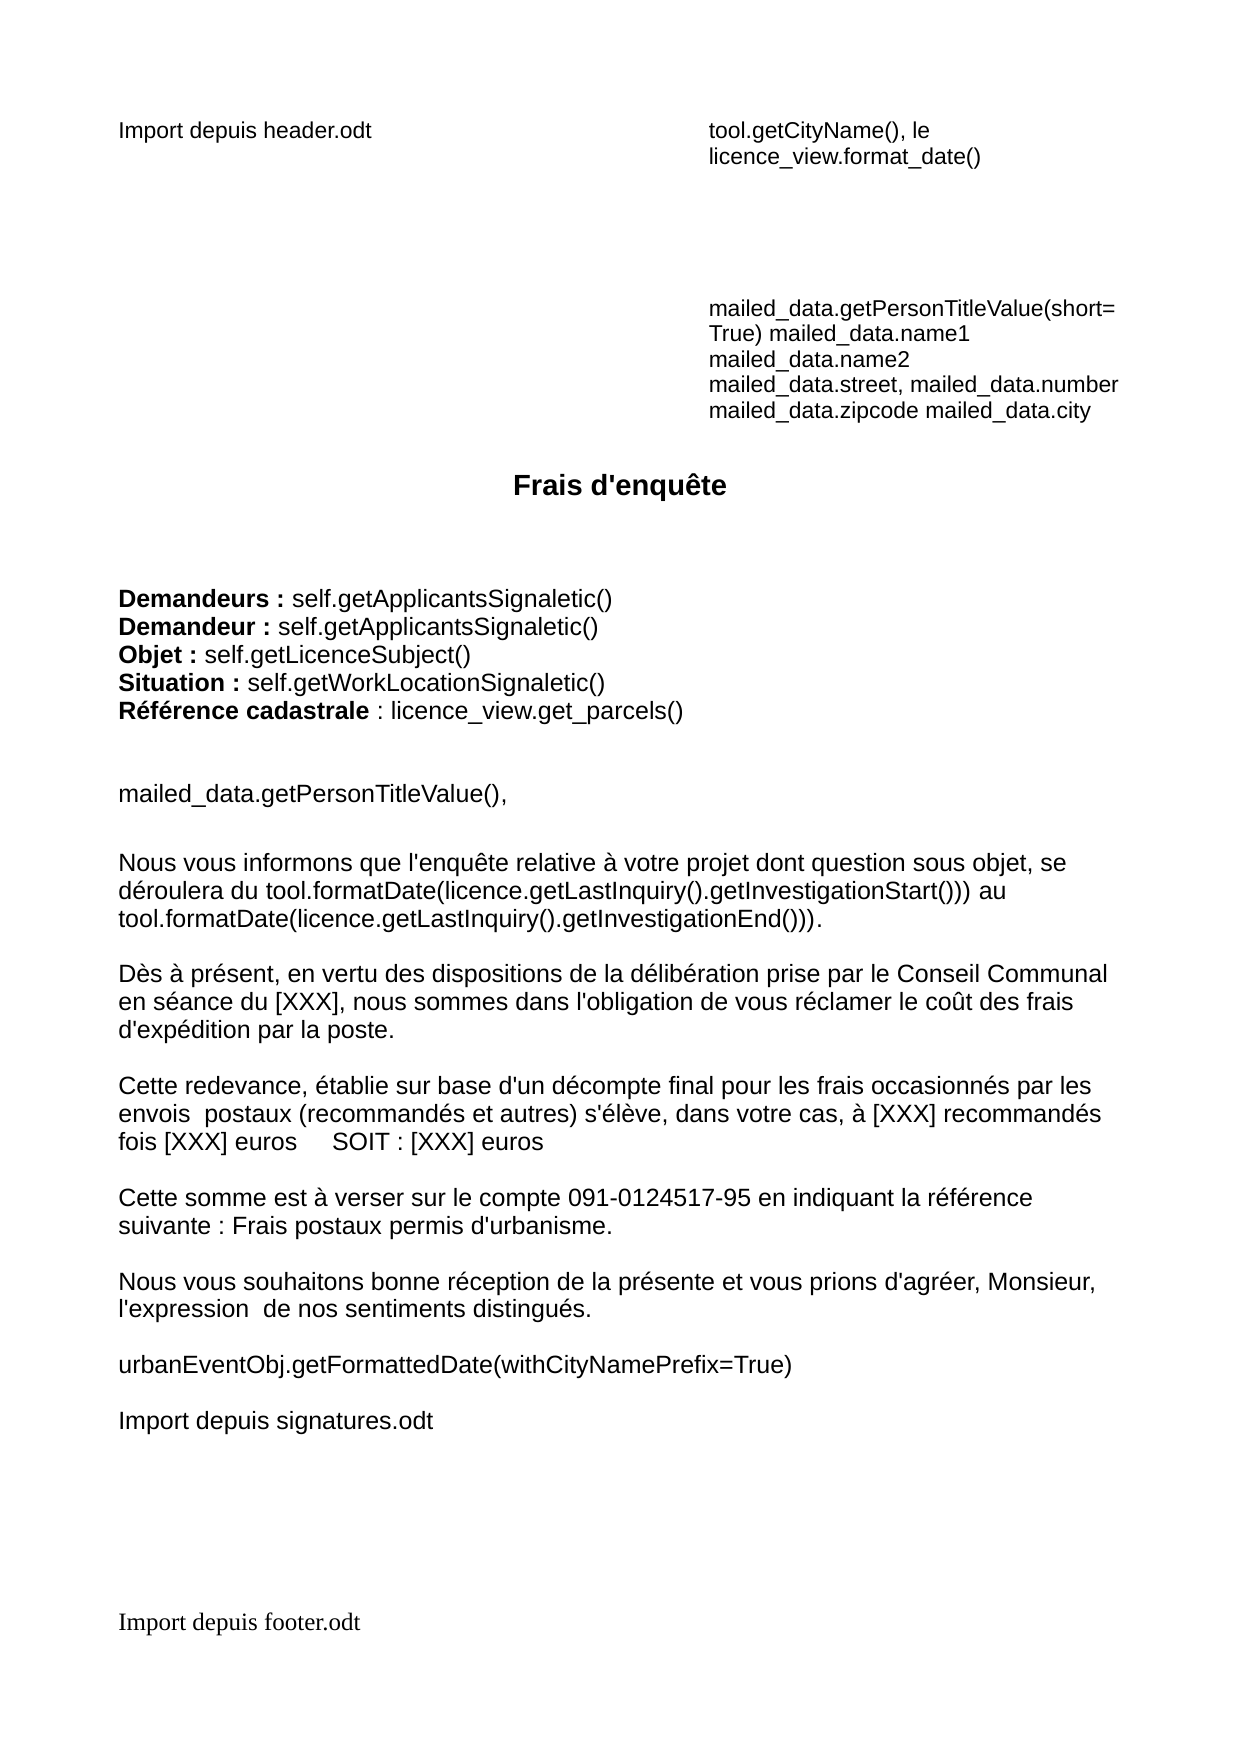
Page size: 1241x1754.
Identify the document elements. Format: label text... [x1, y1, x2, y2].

text urbanEventObj.getFormattedDate(withCityNamePrefix=True) [118, 1351, 1122, 1379]
text Import depuis signatures.odt [118, 1407, 1122, 1435]
text Nous vous informons que l'enquête relative à votre projet dont question sous objet, se déroulera du tool.formatDate(licence.getLastInquiry().getInvestigationStart())) au tool.formatDate(licence.getLastInquiry().getInvestigationEnd())). [118, 848, 1122, 932]
text Demandeur : self.getApplicantsSignaletic() [118, 613, 1122, 641]
text Objet : self.getLicenceSubject() [118, 641, 1122, 668]
text mailed_data.getPersonTitleValue(), [118, 780, 1122, 808]
text Situation : self.getWorkLocationSignaletic() [118, 668, 1122, 696]
table_header Import depuis header.odt [118, 118, 708, 436]
text Référence cadastrale : licence_view.get_parcels() [118, 696, 1122, 724]
text Nous vous souhaitons bonne réception de la présente et vous prions d'agréer, Monsieur, l'expression de nos sentiments distingués. [118, 1267, 1122, 1323]
title Frais d'enquête [118, 468, 1122, 501]
text Dès à présent, en vertu des dispositions de la délibération prise par le Conseil Communal en séance du [XXX], nous sommes dans l'obligation de vous réclamer le coût des frais d'expédition par la poste. [118, 960, 1122, 1044]
table_header tool.getCityName(), le licence_view.format_date() mailed_data.getPersonTitleValue(short=True) mailed_data.name1 mailed_data.name2 mailed_data.street, mailed_data.number mailed_data.zipcode mailed_data.city [709, 118, 1128, 436]
text Cette somme est à verser sur le compte 091-0124517-95 en indiquant la référence suivante : Frais postaux permis d'urbanisme. [118, 1183, 1122, 1239]
text Cette redevance, établie sur base d'un décompte final pour les frais occasionnés par les envois postaux (recommandés et autres) s'élève, dans votre cas, à [XXX] recommandés fois [XXX] euros SOIT : [XXX] euros [118, 1072, 1122, 1156]
text Demandeurs : self.getApplicantsSignaletic() [118, 585, 1122, 613]
